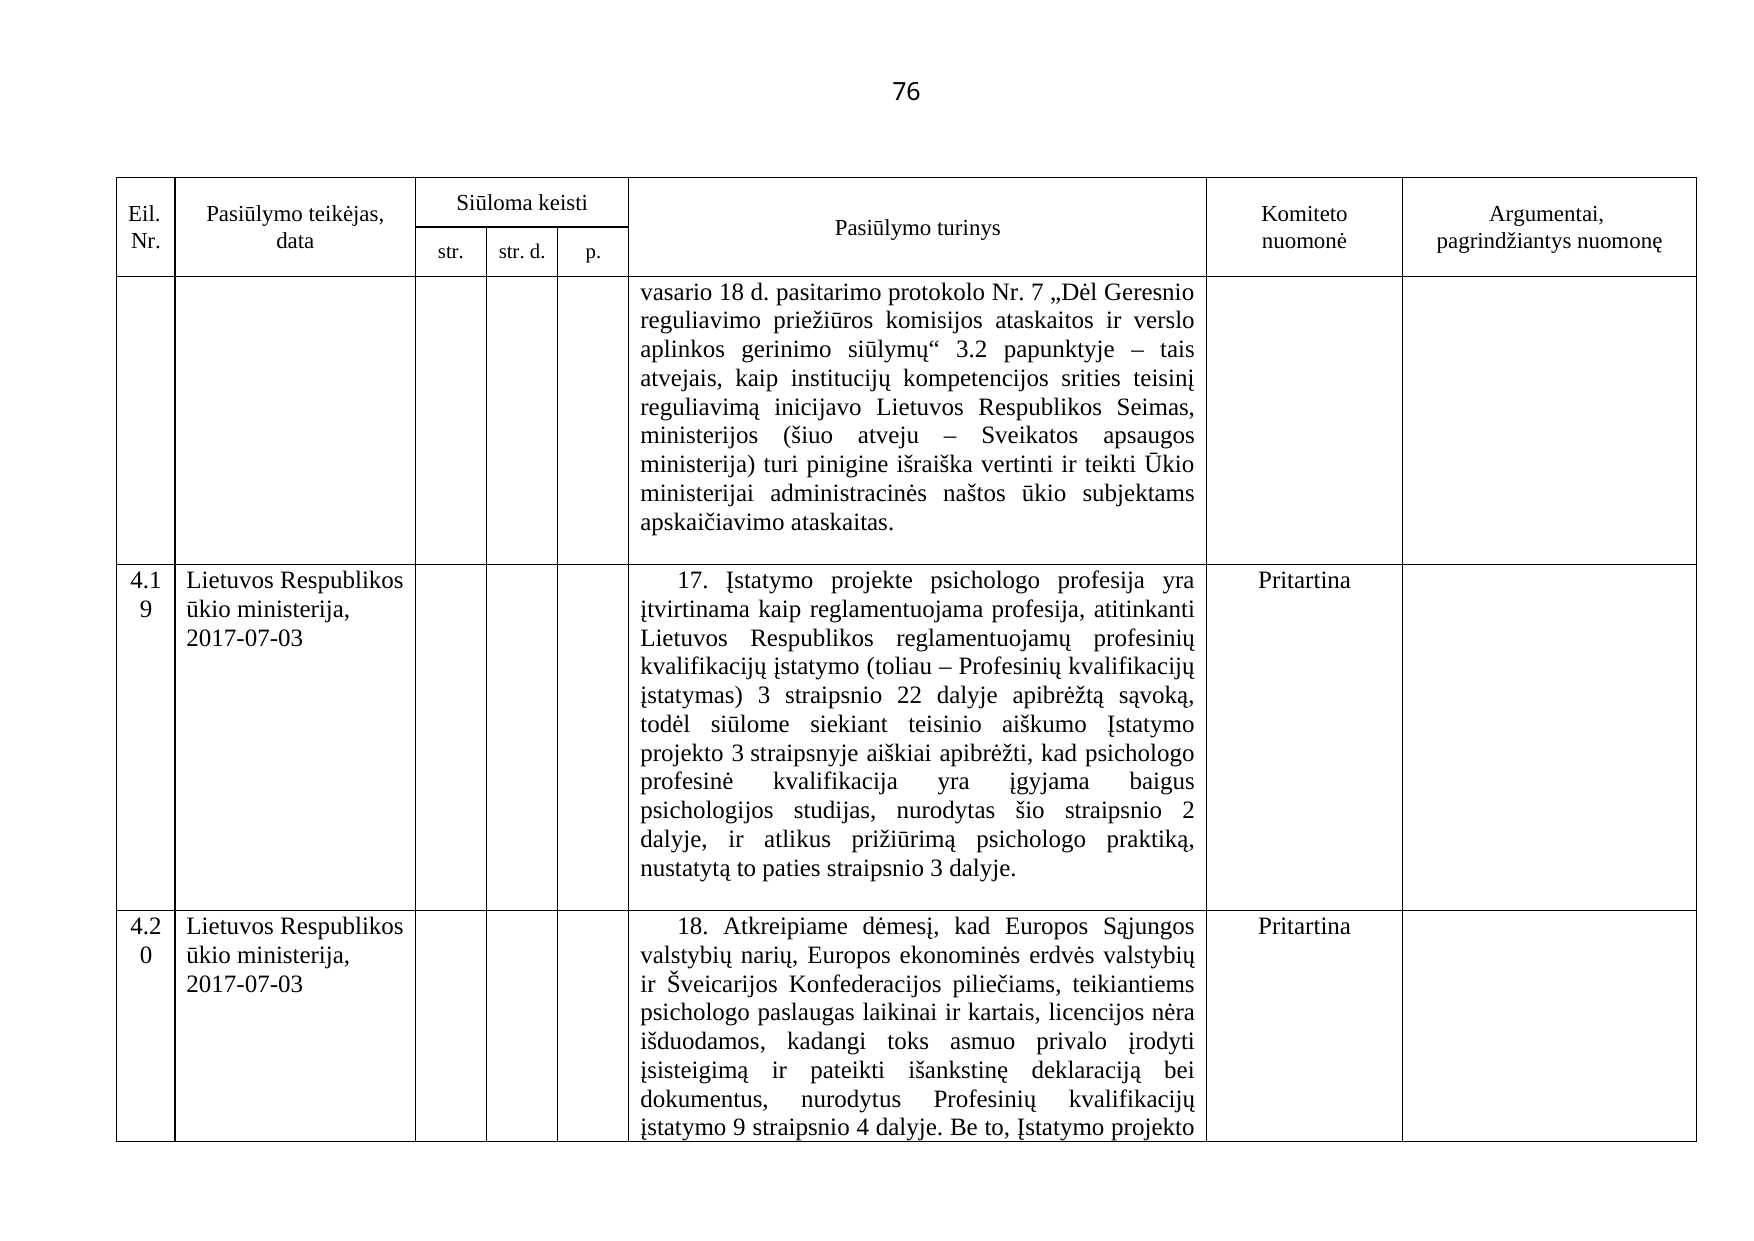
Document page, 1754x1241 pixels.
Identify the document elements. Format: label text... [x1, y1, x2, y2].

table_cell 4.20 [117, 911, 174, 1141]
table_cell [416, 277, 486, 564]
table_cell [487, 277, 557, 564]
table_cell 18. Atkreipiame dėmesį, kad Europos Sąjungos valstybių narių, Europos ekonominės erdvės valstybių ir Šveicarijos Konfederacijos piliečiams, teikiantiems psichologo paslaugas laikinai ir kartais, licencijos nėra išduodamos, kadangi toks asmuo privalo įrodyti įsisteigimą ir pateikti išankstinę deklaraciją bei dokumentus, nurodytus Profesinių kvalifikacijų įstatymo 9 straipsnio 4 dalyje. Be to, Įstatymo projekto [629, 911, 1206, 1141]
table_header Eil. Nr. [117, 178, 174, 276]
table_cell [487, 911, 557, 1141]
table_cell str. [416, 228, 486, 276]
table_header Pasiūlymo teikėjas, data [176, 178, 415, 276]
table_cell Pritartina [1207, 911, 1402, 1141]
table_cell Lietuvos Respublikos ūkio ministerija, 2017-07-03 [176, 565, 415, 910]
table_cell [1403, 911, 1696, 1141]
table_cell [1403, 565, 1696, 910]
table_header Komiteto nuomonė [1207, 178, 1402, 276]
table_header Siūloma keisti [416, 178, 628, 226]
table_cell 4.19 [117, 565, 174, 910]
table_header Pasiūlymo turinys [629, 178, 1206, 276]
table_cell str. d. [487, 228, 557, 276]
table_cell [117, 277, 174, 564]
table_cell [558, 911, 628, 1141]
table_cell [1403, 277, 1696, 564]
table_cell [176, 277, 415, 564]
table_cell [1207, 277, 1402, 564]
table_cell [558, 277, 628, 564]
table_cell vasario 18 d. pasitarimo protokolo Nr. 7 „Dėl Geresnio reguliavimo priežiūros komisijos ataskaitos ir verslo aplinkos gerinimo siūlymų“ 3.2 papunktyje – tais atvejais, kaip institucijų kompetencijos srities teisinį reguliavimą inicijavo Lietuvos Respublikos Seimas, ministerijos (šiuo atveju – Sveikatos apsaugos ministerija) turi pinigine išraiška vertinti ir teikti Ūkio ministerijai administracinės naštos ūkio subjektams apskaičiavimo ataskaitas. [629, 277, 1206, 564]
table_cell [416, 565, 486, 910]
table_cell [416, 911, 486, 1141]
table_cell Lietuvos Respublikos ūkio ministerija, 2017-07-03 [176, 911, 415, 1141]
table_cell Pritartina [1207, 565, 1402, 910]
table_cell p. [558, 228, 628, 276]
table_header Argumentai, pagrindžiantys nuomonę [1403, 178, 1696, 276]
table_cell [558, 565, 628, 910]
table_cell [487, 565, 557, 910]
table_cell 17. Įstatymo projekte psichologo profesija yra įtvirtinama kaip reglamentuojama profesija, atitinkanti Lietuvos Respublikos reglamentuojamų profesinių kvalifikacijų įstatymo (toliau – Profesinių kvalifikacijų įstatymas) 3 straipsnio 22 dalyje apibrėžtą sąvoką, todėl siūlome siekiant teisinio aiškumo Įstatymo projekto 3 straipsnyje aiškiai apibrėžti, kad psichologo profesinė kvalifikacija yra įgyjama baigus psichologijos studijas, nurodytas šio straipsnio 2 dalyje, ir atlikus prižiūrimą psichologo praktiką, nustatytą to paties straipsnio 3 dalyje. [629, 565, 1206, 910]
